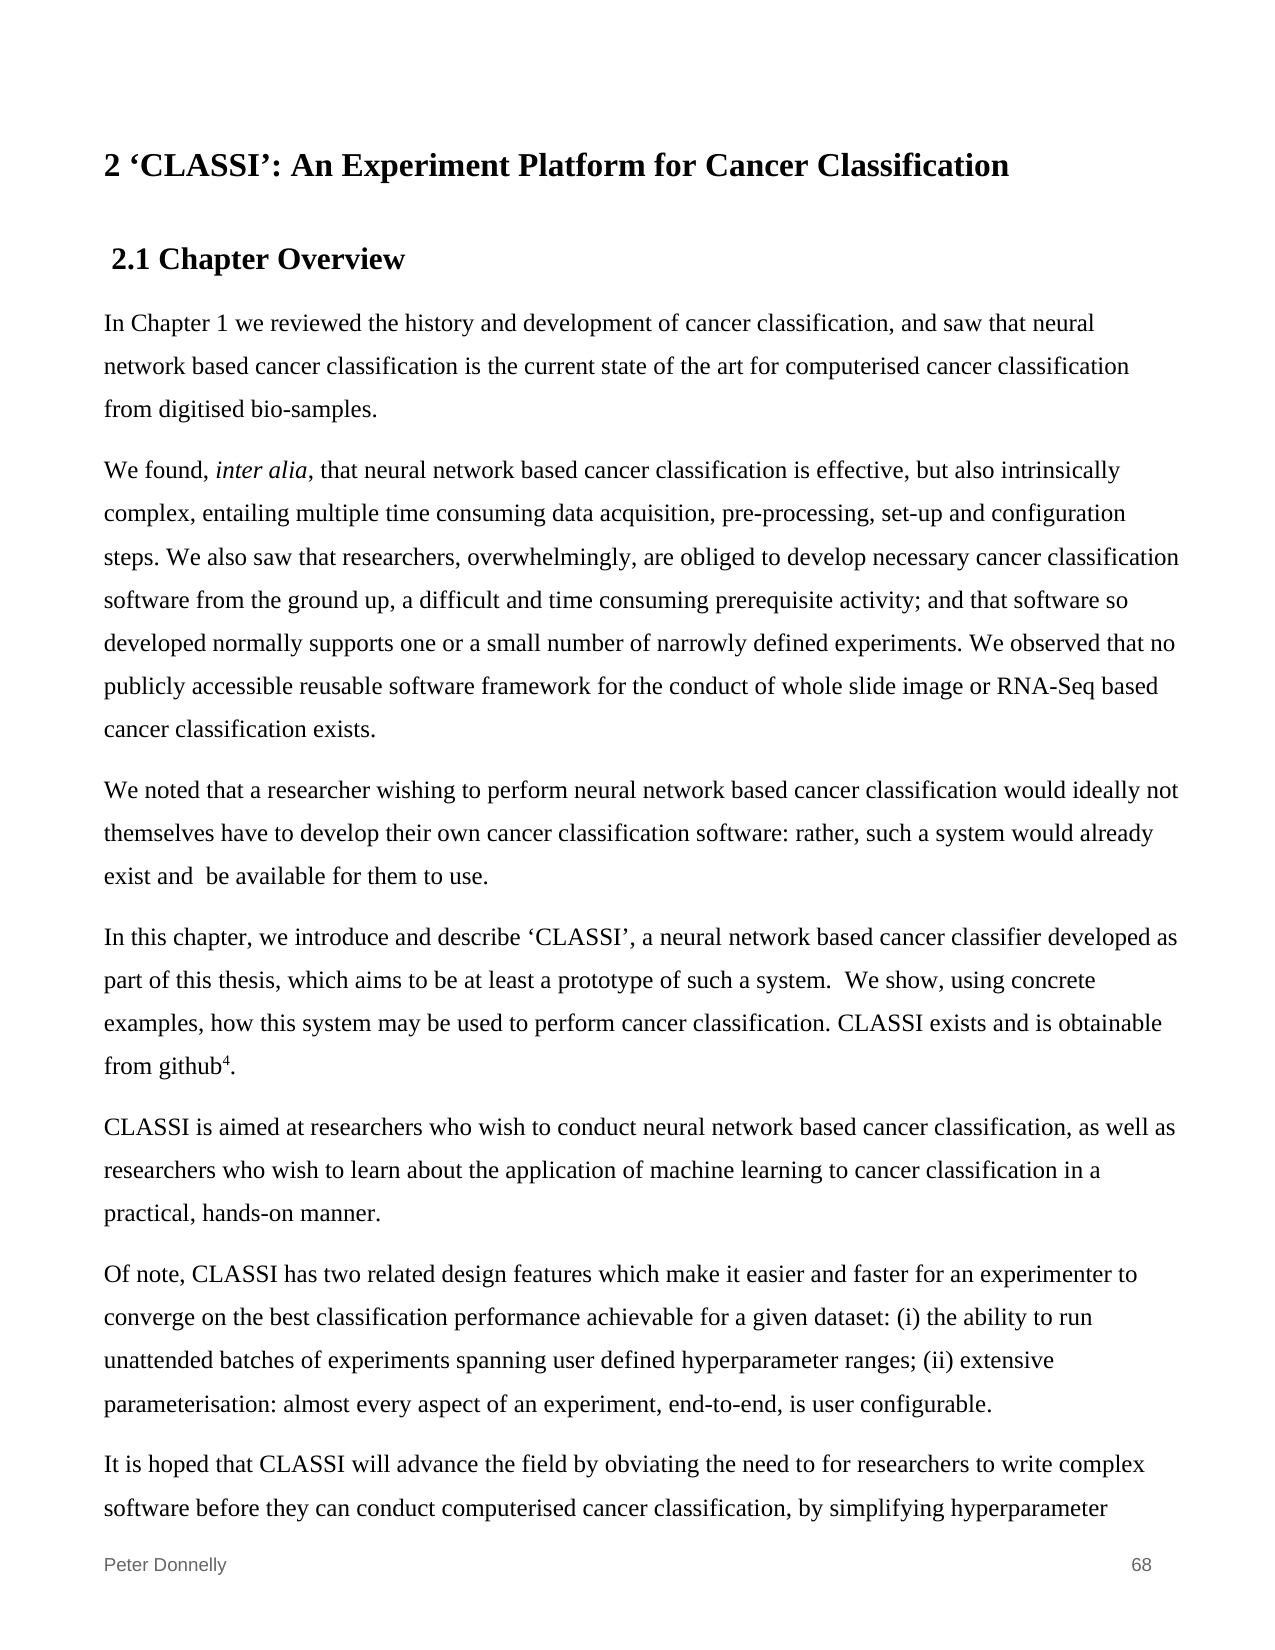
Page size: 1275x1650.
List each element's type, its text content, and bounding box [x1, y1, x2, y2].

text We noted that a researcher wishing to perform neural network based cancer classification would ideally not themselves have to develop their own cancer classification software: rather, such a system would already exist and be available for them to use. [103, 775, 1181, 890]
text Of note, CLASSI has two related design features which make it easier and faster for an experimenter to converge on the best classification performance achievable for a given dataset: (i) the ability to run unattended batches of experiments spanning user defined hyperparameter ranges; (ii) extensive parameterisation: almost every aspect of an experiment, end-to-end, is user configurable. [103, 1259, 1181, 1417]
text In Chapter 1 we reviewed the history and development of cancer classification, and saw that neural network based cancer classification is the current state of the art for computerised cancer classification from digitised bio-samples. [103, 308, 1181, 423]
text CLASSI is aimed at researchers who wish to conduct neural network based cancer classification, as well as researchers who wish to learn about the application of machine learning to cancer classification in a practical, hands-on manner. [103, 1112, 1181, 1227]
subtitle ‘CLASSI’: An Experiment Platform for Cancer Classification [103, 145, 1181, 183]
text In this chapter, we introduce and describe ‘CLASSI’, a neural network based cancer classifier developed as part of this thesis, which aims to be at least a prototype of such a system. We show, using concrete examples, how this system may be used to perform cancer classification. CLASSI exists and is obtainable from github. [103, 922, 1181, 1080]
text It is hoped that CLASSI will advance the field by obviating the need to for researchers to write complex software before they can conduct computerised cancer classification, by simplifying hyperparameter [103, 1449, 1181, 1521]
subtitle Chapter Overview [103, 240, 1181, 276]
text We found, inter alia, that neural network based cancer classification is effective, but also intrinsically complex, entailing multiple time consuming data acquisition, pre-processing, set-up and configuration steps. We also saw that researchers, overwhelmingly, are obliged to develop necessary cancer classification software from the ground up, a difficult and time consuming prerequisite activity; and that software so developed normally supports one or a small number of narrowly defined experiments. We observed that no publicly accessible reusable software framework for the conduct of whole slide image or RNA-Seq based cancer classification exists. [103, 455, 1181, 743]
